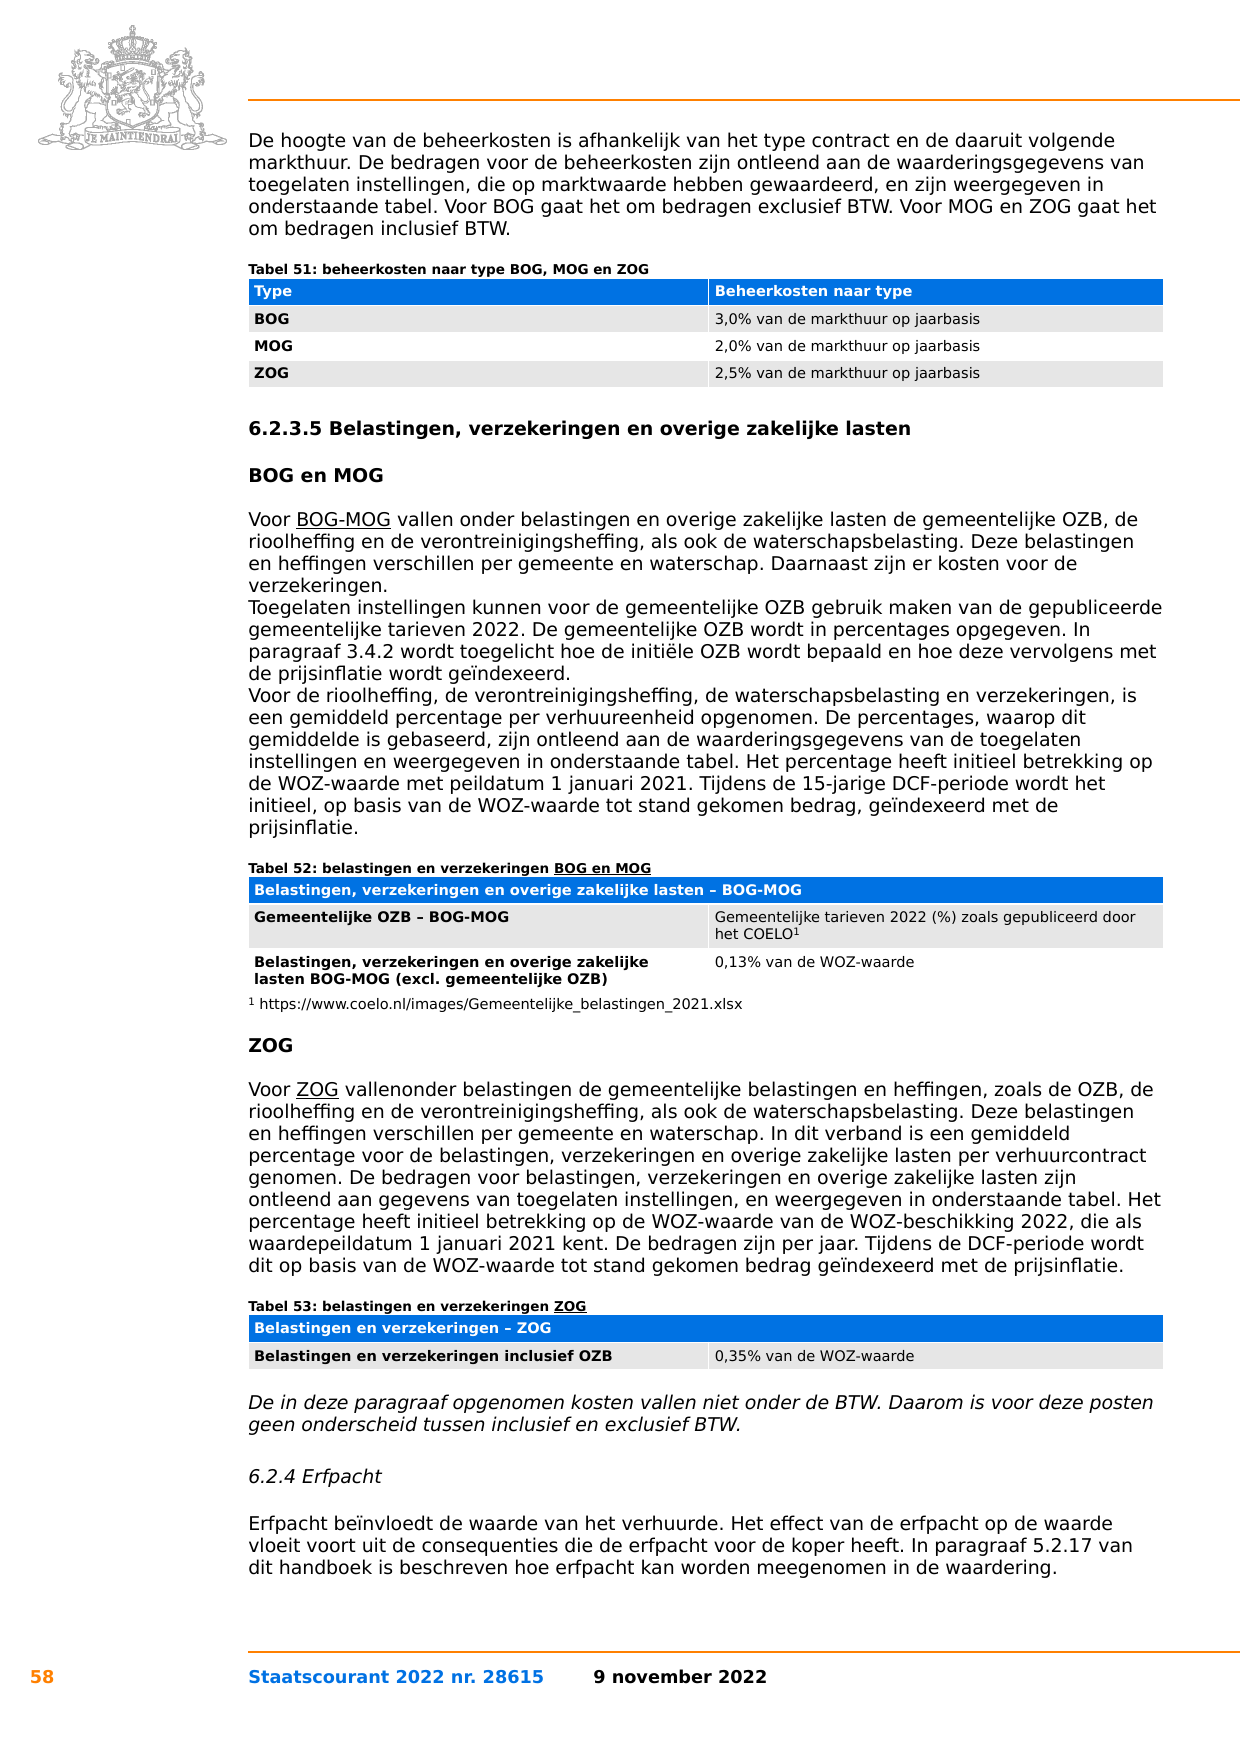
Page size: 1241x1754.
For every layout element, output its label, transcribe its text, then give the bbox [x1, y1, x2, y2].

table_cell Belastingen en verzekeringen inclusief OZB [249, 1343, 708, 1369]
subtitle BOG en MOG [248, 465, 1163, 487]
table_cell 2,0% van de markthuur op jaarbasis [709, 333, 1163, 359]
table_cell BOG [249, 306, 708, 332]
picture [38, 25, 227, 150]
table_cell 1 https://www.coelo.nl/images/Gemeentelijke_belastingen_2021.xlsx [248, 993, 1163, 1013]
table_cell Gemeentelijke OZB – BOG-MOG [249, 905, 708, 948]
table_cell ZOG [249, 361, 708, 387]
text De hoogte van de beheerkosten is afhankelijk van het type contract en de daaruit volgende markthuur. De bedragen voor de beheerkosten zijn ontleend aan de waarderingsgegevens van toegelaten instellingen, die op marktwaarde hebben gewaardeerd, en zijn weergegeven in onderstaande tabel. Voor BOG gaat het om bedragen exclusief BTW. Voor MOG en ZOG gaat het om bedragen inclusief BTW. [248, 130, 1163, 240]
table_cell Belastingen, verzekeringen en overige zakelijke lasten – BOG-MOG [249, 877, 1163, 903]
table_cell Beheerkosten naar type [709, 279, 1163, 305]
text De in deze paragraaf opgenomen kosten vallen niet onder de BTW. Daarom is voor deze posten geen onderscheid tussen inclusief en exclusief BTW. [248, 1392, 1163, 1436]
subtitle 6.2.4 Erfpacht [248, 1466, 1163, 1488]
text Voor de rioolheffing, de verontreinigingsheffing, de waterschapsbelasting en verzekeringen, is een gemiddeld percentage per verhuureenheid opgenomen. De percentages, waarop dit gemiddelde is gebaseerd, zijn ontleend aan de waarderingsgegevens van de toegelaten instellingen en weergegeven in onderstaande tabel. Het percentage heeft initieel betrekking op de WOZ-waarde met peildatum 1 januari 2021. Tijdens de 15-jarige DCF-periode wordt het initieel, op basis van de WOZ-waarde tot stand gekomen bedrag, geïndexeerd met de prijsinflatie. [248, 685, 1163, 838]
text Voor BOG-MOG vallen onder belastingen en overige zakelijke lasten de gemeentelijke OZB, de rioolheffing en de verontreinigingsheffing, als ook de waterschapsbelasting. Deze belastingen en heffingen verschillen per gemeente en waterschap. Daarnaast zijn er kosten voor de verzekeringen. [248, 509, 1163, 597]
text Toegelaten instellingen kunnen voor de gemeentelijke OZB gebruik maken van de gepubliceerde gemeentelijke tarieven 2022. De gemeentelijke OZB wordt in percentages opgegeven. In paragraaf 3.4.2 wordt toegelicht hoe de initiële OZB wordt bepaald en hoe deze vervolgens met de prijsinflatie wordt geïndexeerd. [248, 597, 1163, 685]
table_cell 3,0% van de markthuur op jaarbasis [709, 306, 1163, 332]
table_cell Belastingen en verzekeringen – ZOG [249, 1315, 1163, 1342]
table_header Tabel 51: beheerkosten naar type BOG, MOG en ZOG [248, 262, 1163, 277]
table_cell Gemeentelijke tarieven 2022 (%) zoals gepubliceerd door het COELO1 [709, 905, 1163, 948]
table_cell 2,5% van de markthuur op jaarbasis [709, 361, 1163, 387]
table_header Tabel 53: belastingen en verzekeringen ZOG [248, 1299, 1163, 1314]
table_cell 0,13% van de WOZ-waarde [709, 949, 1163, 992]
subtitle ZOG [248, 1035, 1163, 1057]
table_cell Belastingen, verzekeringen en overige zakelijke lasten BOG-MOG (excl. gemeentelijke OZB) [249, 949, 708, 992]
subtitle 6.2.3.5 Belastingen, verzekeringen en overige zakelijke lasten [248, 418, 1163, 440]
table_cell Type [249, 279, 708, 305]
table_header Tabel 52: belastingen en verzekeringen BOG en MOG [248, 860, 1163, 876]
text Voor ZOG vallenonder belastingen de gemeentelijke belastingen en heffingen, zoals de OZB, de rioolheffing en de verontreinigingsheffing, als ook de waterschapsbelasting. Deze belastingen en heffingen verschillen per gemeente en waterschap. In dit verband is een gemiddeld percentage voor de belastingen, verzekeringen en overige zakelijke lasten per verhuurcontract genomen. De bedragen voor belastingen, verzekeringen en overige zakelijke lasten zijn ontleend aan gegevens van toegelaten instellingen, en weergegeven in onderstaande tabel. Het percentage heeft initieel betrekking op de WOZ-waarde van de WOZ-beschikking 2022, die als waardepeildatum 1 januari 2021 kent. De bedragen zijn per jaar. Tijdens de DCF-periode wordt dit op basis van de WOZ-waarde tot stand gekomen bedrag geïndexeerd met de prijsinflatie. [248, 1079, 1163, 1277]
text Erfpacht beïnvloedt de waarde van het verhuurde. Het effect van de erfpacht op de waarde vloeit voort uit de consequenties die de erfpacht voor de koper heeft. In paragraaf 5.2.17 van dit handboek is beschreven hoe erfpacht kan worden meegenomen in de waardering. [248, 1513, 1163, 1579]
table_cell 0,35% van de WOZ-waarde [709, 1343, 1163, 1369]
table_cell MOG [249, 333, 708, 359]
